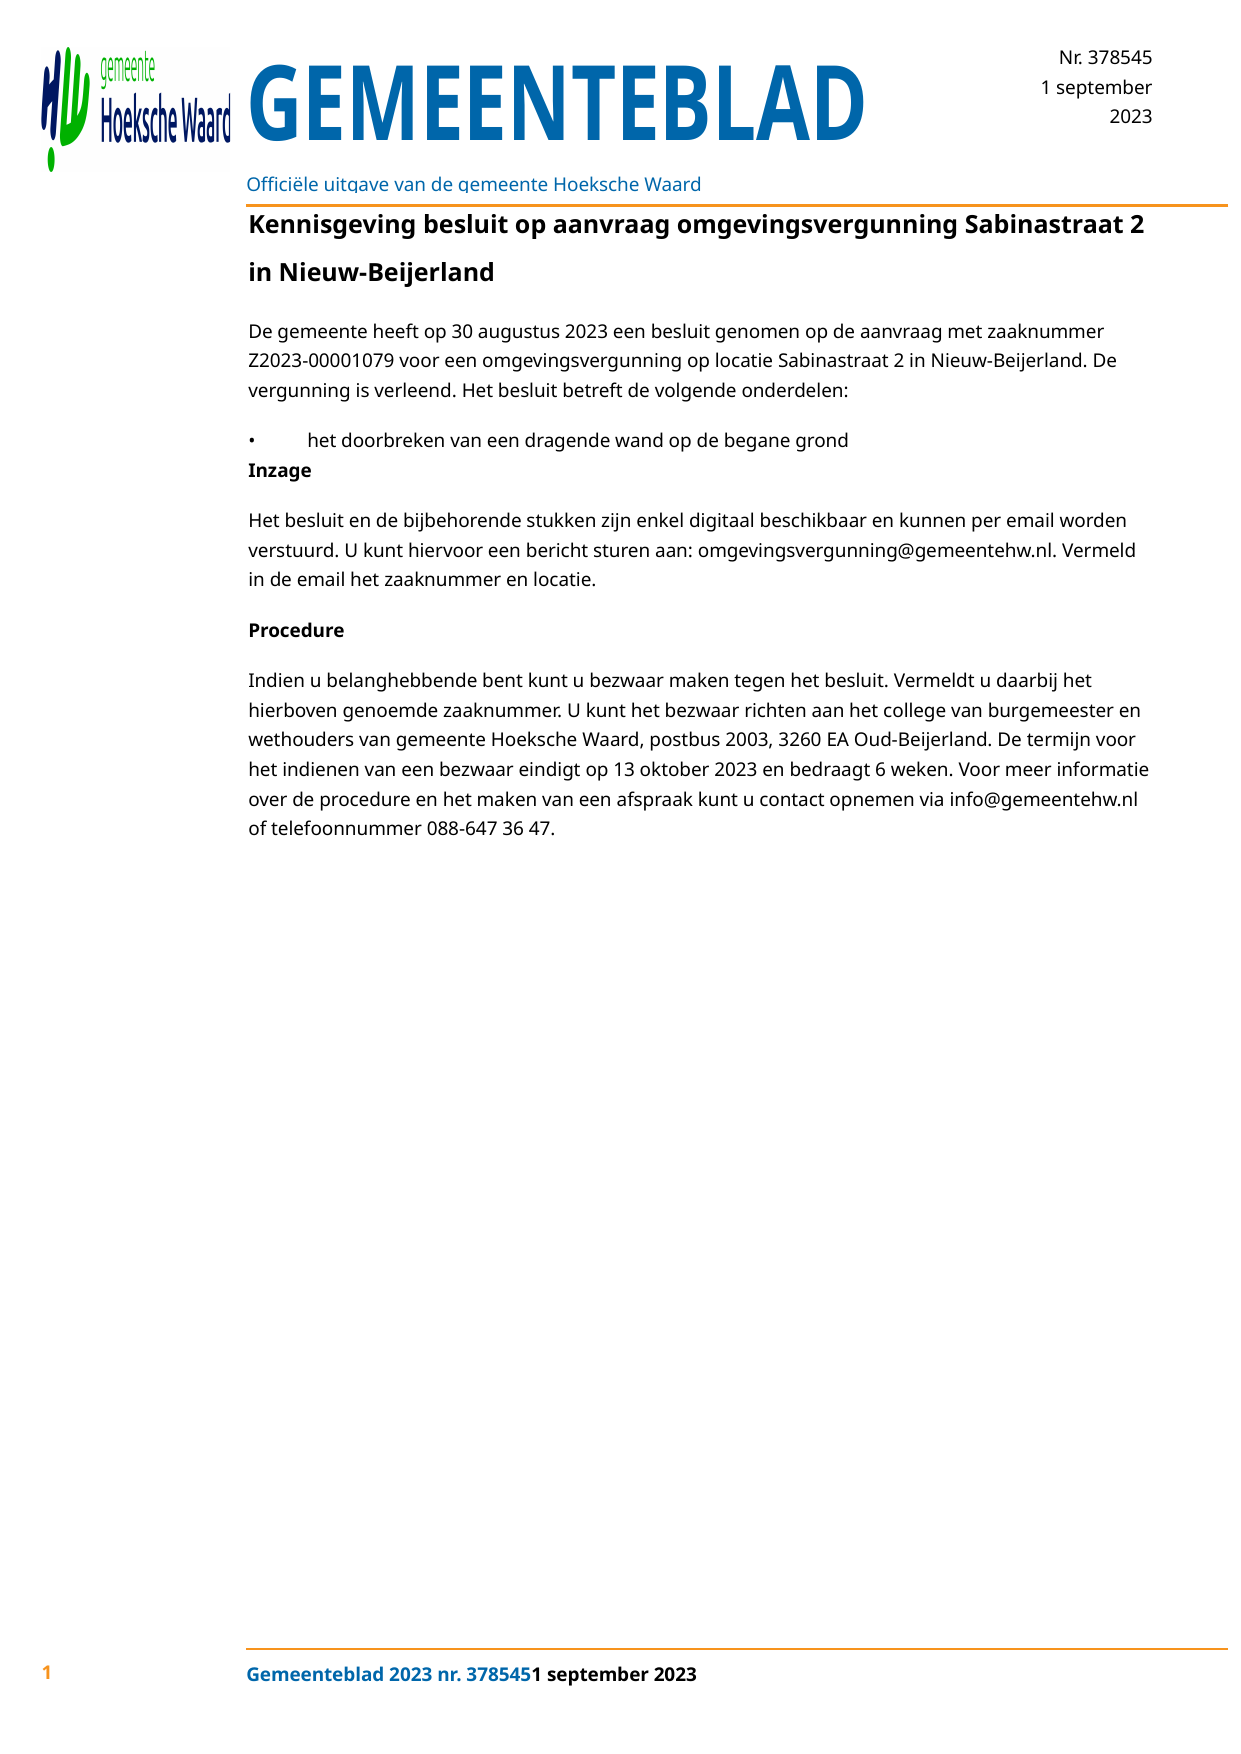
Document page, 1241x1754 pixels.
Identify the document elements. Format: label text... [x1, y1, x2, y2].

text Het besluit en de bijbehorende stukken zijn enkel digitaal beschikbaar en kunnen per email worden verstuurd. U kunt hiervoor een bericht sturen aan: omgevingsvergunning@gemeentehw.nl. Vermeld in de email het zaaknummer en locatie. [248, 507, 1152, 592]
text Indien u belanghebbende bent kunt u bezwaar maken tegen het besluit. Vermeldt u daarbij het hierboven genoemde zaaknummer. U kunt het bezwaar richten aan het college van burgemeester en wethouders van gemeente Hoeksche Waard, postbus 2003, 3260 EA Oud-Beijerland. De termijn voor het indienen van een bezwaar eindigt op 13 oktober 2023 en bedraagt 6 weken. Voor meer informatie over de procedure en het maken van een afspraak kunt u contact opnemen via info@gemeentehw.nl of telefoonnummer 088-647 36 47. [248, 667, 1152, 841]
text De gemeente heeft op 30 augustus 2023 een besluit genomen op de aanvraag met zaaknummer Z2023-00001079 voor een omgevingsvergunning op locatie Sabinastraat 2 in Nieuw-Beijerland. De vergunning is verleend. Het besluit betreft de volgende onderdelen: [248, 318, 1152, 403]
list het doorbreken van een dragende wand op de begane grond [248, 427, 1152, 453]
picture [41, 47, 231, 172]
text Procedure [248, 617, 1152, 643]
text Inzage [248, 457, 1152, 483]
text Kennisgeving besluit op aanvraag omgevingsvergunning Sabinastraat 2 in Nieuw-Beijerland [248, 207, 1152, 288]
